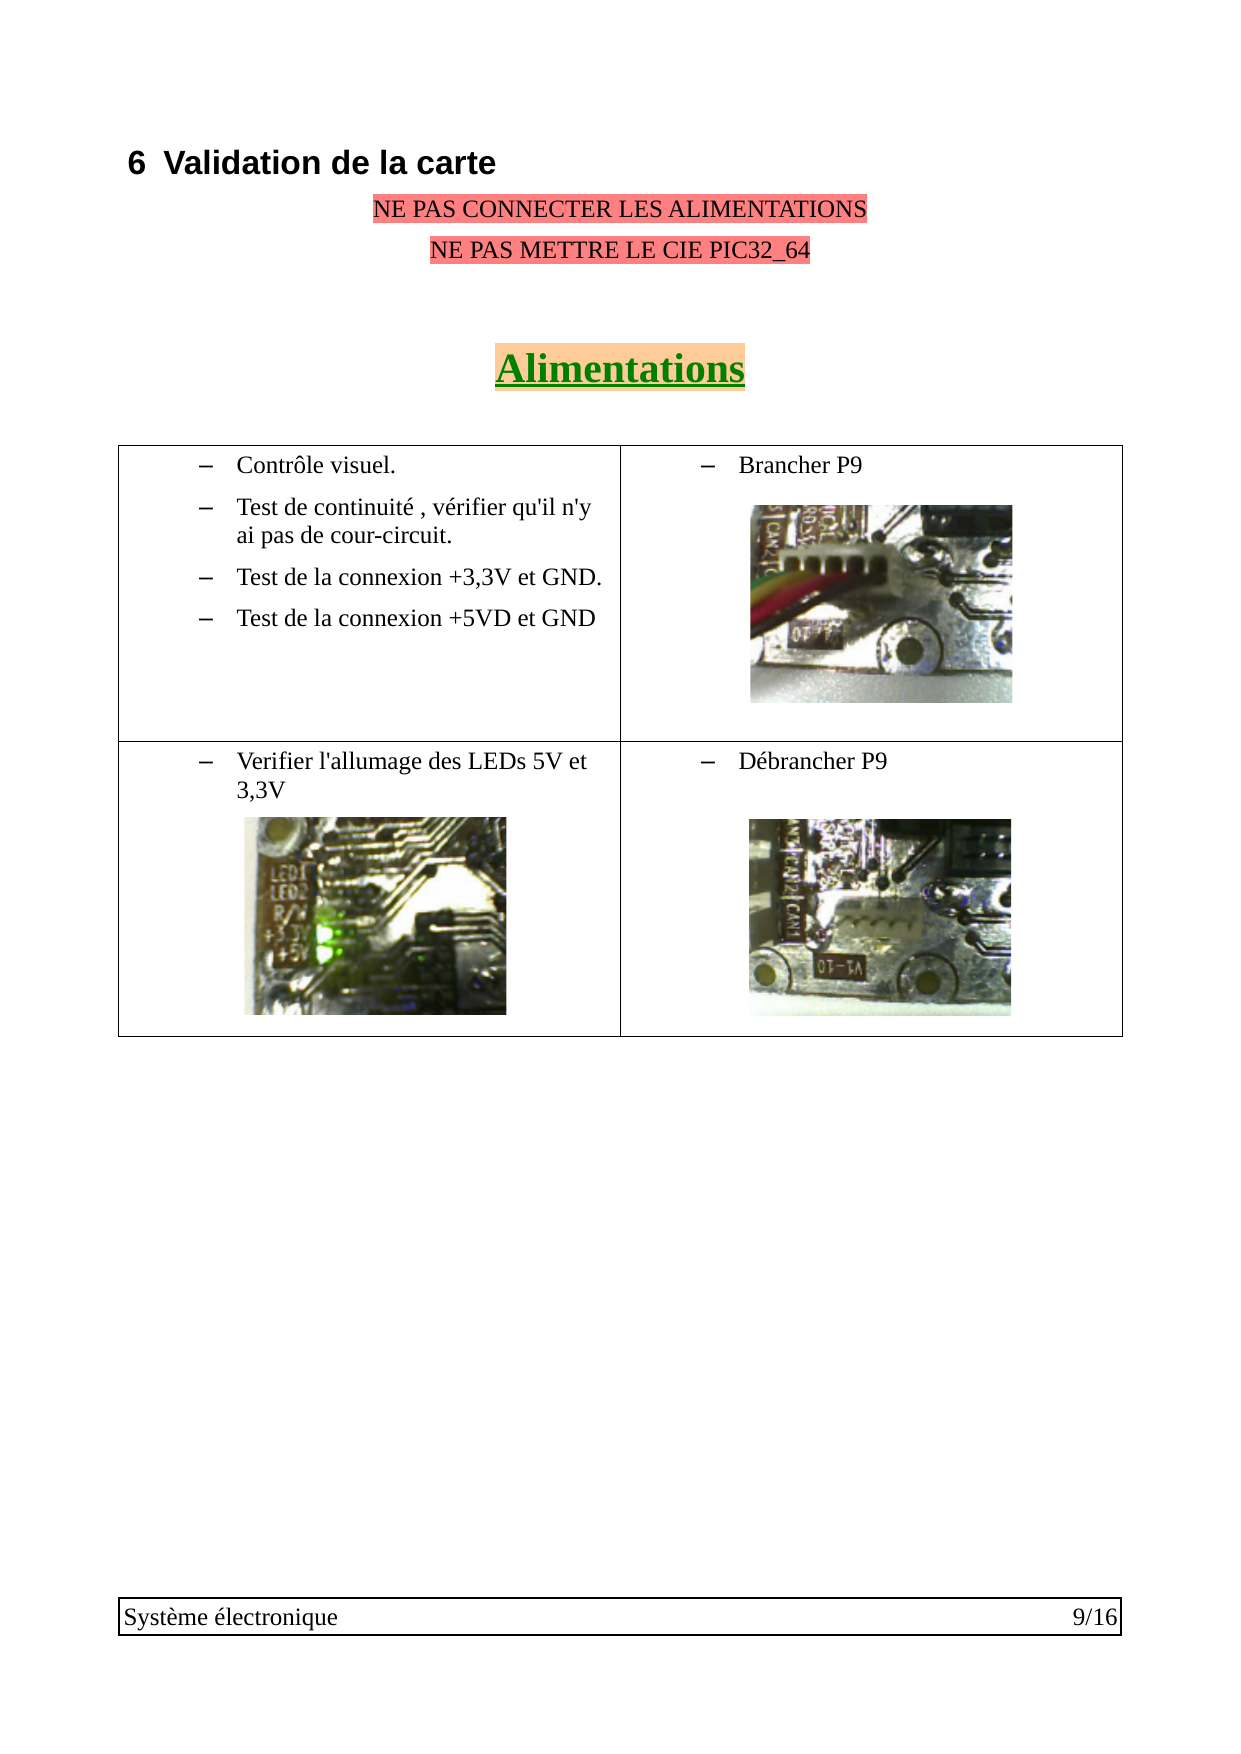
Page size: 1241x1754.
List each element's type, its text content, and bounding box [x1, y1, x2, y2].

table_cell Débrancher P9 [621, 742, 1122, 1036]
subtitle Validation de la carte [118, 143, 1122, 182]
table_cell Verifier l'allumage des LEDs 5V et 3,3V [119, 742, 620, 1036]
text NE PAS METTRE LE CIE PIC32_64 [118, 236, 1122, 264]
picture [244, 817, 507, 1015]
table_header Brancher P9 [621, 446, 1122, 702]
subtitle Alimentations [118, 343, 1122, 391]
table_header Contrôle visuel. Test de continuité , vérifier qu'il n'y ai pas de cour-circuit. Test de la connexion +3,3V et GND. Test de la connexion +5VD et GND [119, 446, 620, 741]
text NE PAS CONNECTER LES ALIMENTATIONS [118, 194, 1122, 223]
picture [750, 505, 1013, 703]
table_header [621, 703, 1122, 741]
picture [749, 819, 1012, 1016]
